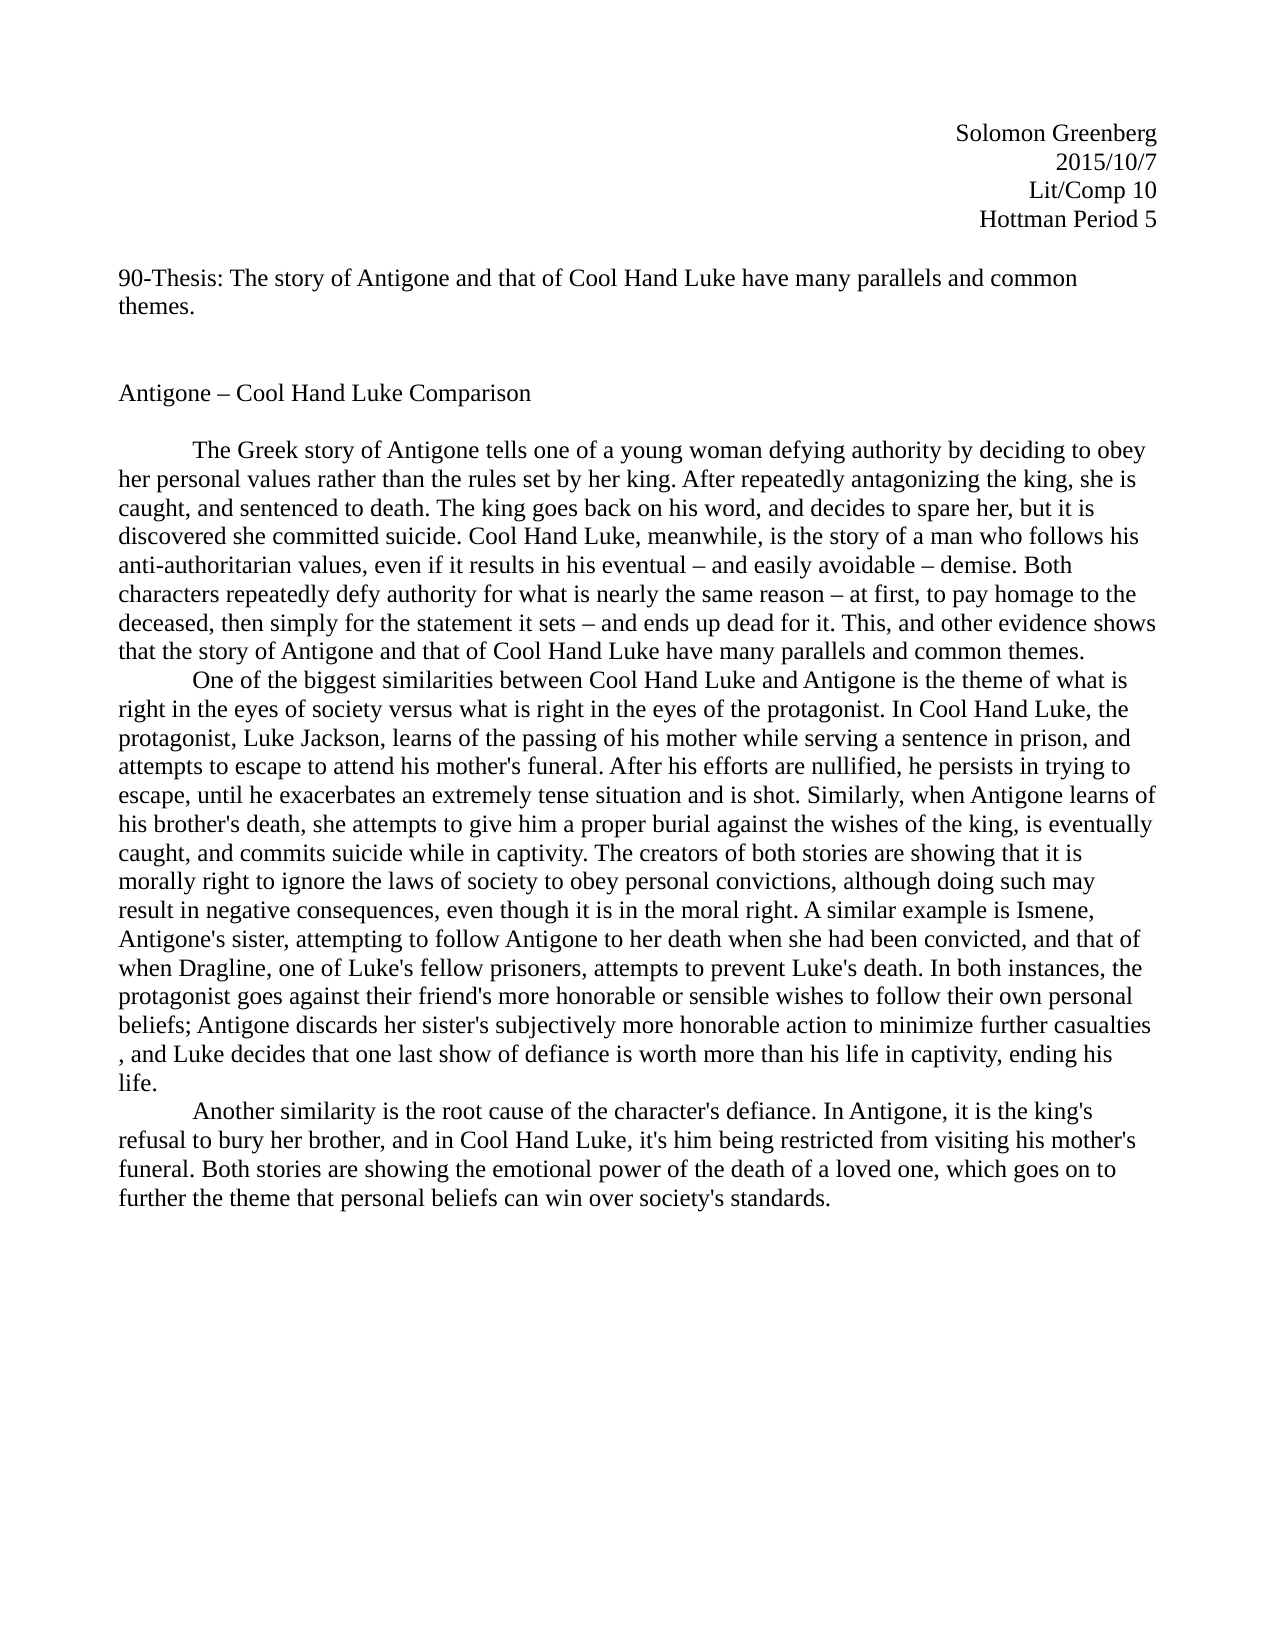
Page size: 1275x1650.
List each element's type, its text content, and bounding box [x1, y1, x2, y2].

text The Greek story of Antigone tells one of a young woman defying authority by deciding to obey her personal values rather than the rules set by her king. After repeatedly antagonizing the king, she is caught, and sentenced to death. The king goes back on his word, and decides to spare her, but it is discovered she committed suicide. Cool Hand Luke, meanwhile, is the story of a man who follows his anti-authoritarian values, even if it results in his eventual – and easily avoidable – demise. Both characters repeatedly defy authority for what is nearly the same reason – at first, to pay homage to the deceased, then simply for the statement it sets – and ends up dead for it. This, and other evidence shows that the story of Antigone and that of Cool Hand Luke have many parallels and common themes. [118, 435, 1157, 665]
text Another similarity is the root cause of the character's defiance. In Antigone, it is the king's refusal to bury her brother, and in Cool Hand Luke, it's him being restricted from visiting his mother's funeral. Both stories are showing the emotional power of the death of a loved one, which goes on to further the theme that personal beliefs can win over society's standards. [118, 1096, 1157, 1211]
text Antigone – Cool Hand Luke Comparison [118, 378, 1157, 406]
text One of the biggest similarities between Cool Hand Luke and Antigone is the theme of what is right in the eyes of society versus what is right in the eyes of the protagonist. In Cool Hand Luke, the protagonist, Luke Jackson, learns of the passing of his mother while serving a sentence in prison, and attempts to escape to attend his mother's funeral. After his efforts are nullified, he persists in trying to escape, until he exacerbates an extremely tense situation and is shot. Similarly, when Antigone learns of his brother's death, she attempts to give him a proper burial against the wishes of the king, is eventually caught, and commits suicide while in captivity. The creators of both stories are showing that it is morally right to ignore the laws of society to obey personal convictions, although doing such may result in negative consequences, even though it is in the moral right. A similar example is Ismene, Antigone's sister, attempting to follow Antigone to her death when she had been convicted, and that of when Dragline, one of Luke's fellow prisoners, attempts to prevent Luke's death. In both instances, the protagonist goes against their friend's more honorable or sensible wishes to follow their own personal beliefs; Antigone discards her sister's subjectively more honorable action to minimize further casualties , and Luke decides that one last show of defiance is worth more than his life in captivity, ending his life. [118, 665, 1157, 1096]
text 90-Thesis: The story of Antigone and that of Cool Hand Luke have many parallels and common themes. [118, 263, 1157, 320]
